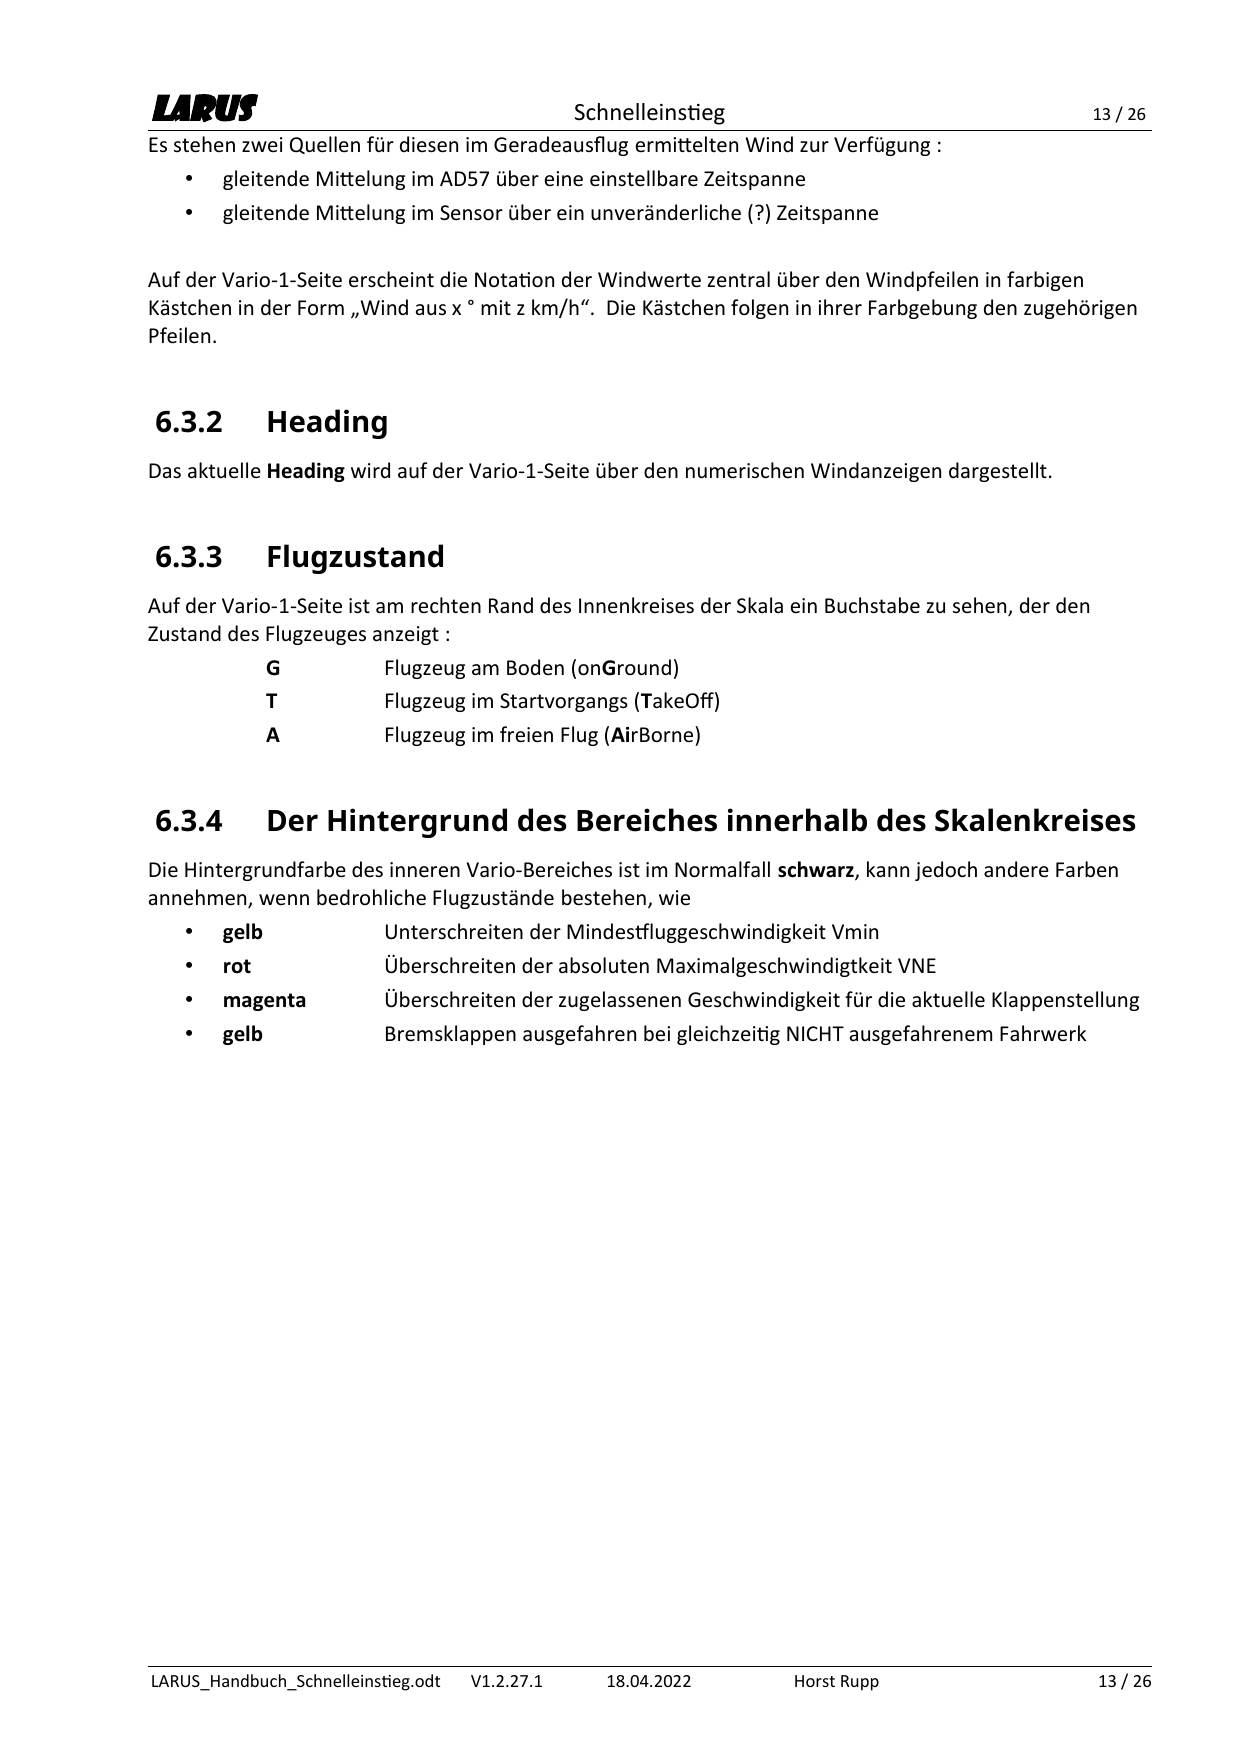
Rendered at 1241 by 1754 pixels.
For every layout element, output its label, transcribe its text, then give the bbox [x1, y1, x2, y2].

text A Flugzeug im freien Flug (AirBorne) [148, 721, 1152, 748]
text Das aktuelle Heading wird auf der Vario-1-Seite über den numerischen Windanzeigen dargestellt. [148, 456, 1152, 484]
text Es stehen zwei Quellen für diesen im Geradeausflug ermittelten Wind zur Verfügung : [148, 131, 1152, 158]
text T Flugzeug im Startvorgangs (TakeOff) [148, 687, 1152, 715]
list rot Überschreiten der absoluten Maximalgeschwindigtkeit VNE [185, 951, 1152, 979]
text Auf der Vario-1-Seite erscheint die Notation der Windwerte zentral über den Windpfeilen in farbigen Kästchen in der Form „Wind aus x ° mit z km/h“. Die Kästchen folgen in ihrer Farbgebung den zugehörigen Pfeilen. [148, 265, 1152, 349]
list gelb Bremsklappen ausgefahren bei gleichzeitig NICHT ausgefahrenem Fahrwerk [185, 1019, 1152, 1047]
text G Flugzeug am Boden (onGround) [148, 653, 1152, 681]
subtitle Heading [148, 401, 1152, 441]
list gleitende Mittelung im AD57 über eine einstellbare Zeitspanne [185, 164, 1152, 192]
text Auf der Vario-1-Seite ist am rechten Rand des Innenkreises der Skala ein Buchstabe zu sehen, der den Zustand des Flugzeuges anzeigt : [148, 591, 1152, 647]
list gelb Unterschreiten der Mindestfluggeschwindigkeit Vmin [185, 917, 1152, 945]
text Die Hintergrundfarbe des inneren Vario-Bereiches ist im Normalfall schwarz, kann jedoch andere Farben annehmen, wenn bedrohliche Flugzustände bestehen, wie [148, 855, 1152, 911]
list gleitende Mittelung im Sensor über ein unveränderliche (?) Zeitspanne [185, 198, 1152, 226]
list magenta Überschreiten der zugelassenen Geschwindigkeit für die aktuelle Klappenstellung [185, 985, 1152, 1013]
subtitle Flugzustand [148, 536, 1152, 576]
subtitle Der Hintergrund des Bereiches innerhalb des Skalenkreises [148, 800, 1152, 840]
